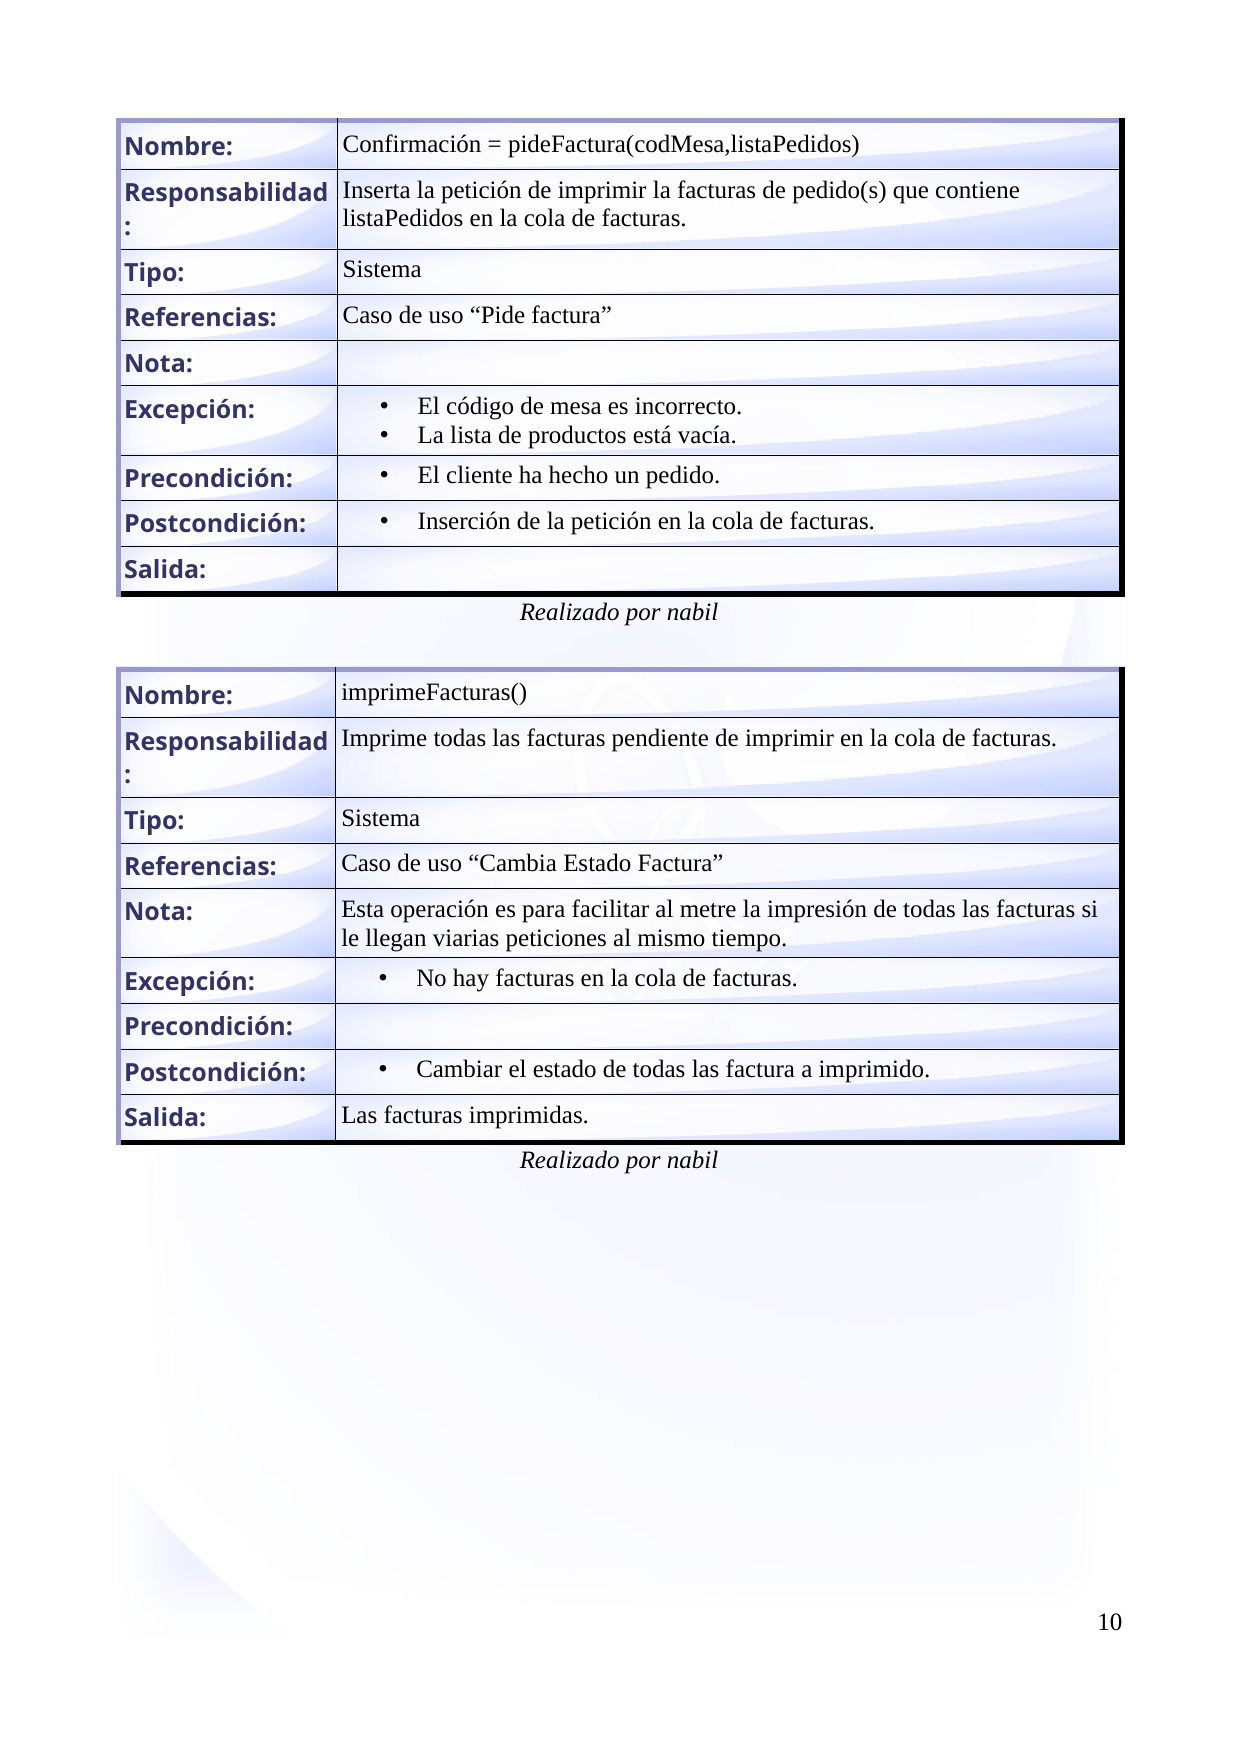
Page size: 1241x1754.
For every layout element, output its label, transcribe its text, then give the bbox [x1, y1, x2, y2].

table_cell No hay facturas en la cola de facturas. [336, 958, 1119, 1003]
table_cell [338, 547, 1119, 591]
table_cell Nota: [121, 341, 337, 385]
table_cell El código de mesa es incorrecto. La lista de productos está vacía. [338, 386, 1119, 454]
table_cell Salida: [121, 547, 337, 591]
table_cell [336, 1004, 1119, 1048]
table_cell Excepción: [121, 386, 337, 454]
text Realizado por nabil [118, 1145, 1122, 1174]
table_header Nombre: [121, 672, 335, 717]
table_cell Excepción: [121, 958, 335, 1003]
table_cell Caso de uso “Cambia Estado Factura” [336, 844, 1119, 888]
table_cell Responsabilidad: [121, 170, 337, 248]
table_cell Sistema [336, 798, 1119, 843]
table_cell Precondición: [121, 456, 337, 500]
picture [118, 1174, 1122, 1636]
table_cell Imprime todas las facturas pendiente de imprimir en la cola de facturas. [336, 718, 1119, 797]
table_cell Responsabilidad: [121, 718, 335, 797]
table_cell Postcondición: [121, 1050, 335, 1094]
table_cell El cliente ha hecho un pedido. [338, 456, 1119, 500]
table_cell Las facturas imprimidas. [336, 1095, 1119, 1140]
table_cell Nota: [121, 889, 335, 957]
table_cell Precondición: [121, 1004, 335, 1048]
table_cell Inserta la petición de imprimir la facturas de pedido(s) que contiene listaPedidos en la cola de facturas. [338, 170, 1119, 248]
table_cell Tipo: [121, 798, 335, 843]
table_header imprimeFacturas() [336, 672, 1119, 717]
table_cell Referencias: [121, 844, 335, 888]
table_header Nombre: [121, 123, 337, 169]
picture [118, 625, 1122, 667]
text Realizado por nabil [118, 597, 1122, 625]
table_cell Referencias: [121, 295, 337, 340]
table_cell Sistema [338, 250, 1119, 294]
table_cell [338, 341, 1119, 385]
table_cell Salida: [121, 1095, 335, 1140]
table_cell Postcondición: [121, 501, 337, 546]
table_cell Caso de uso “Pide factura” [338, 295, 1119, 340]
table_cell Tipo: [121, 250, 337, 294]
table_header Confirmación = pideFactura(codMesa,listaPedidos) [338, 123, 1119, 169]
table_cell Cambiar el estado de todas las factura a imprimido. [336, 1050, 1119, 1094]
table_cell Inserción de la petición en la cola de facturas. [338, 501, 1119, 546]
table_cell Esta operación es para facilitar al metre la impresión de todas las facturas si le llegan viarias peticiones al mismo tiempo. [336, 889, 1119, 957]
